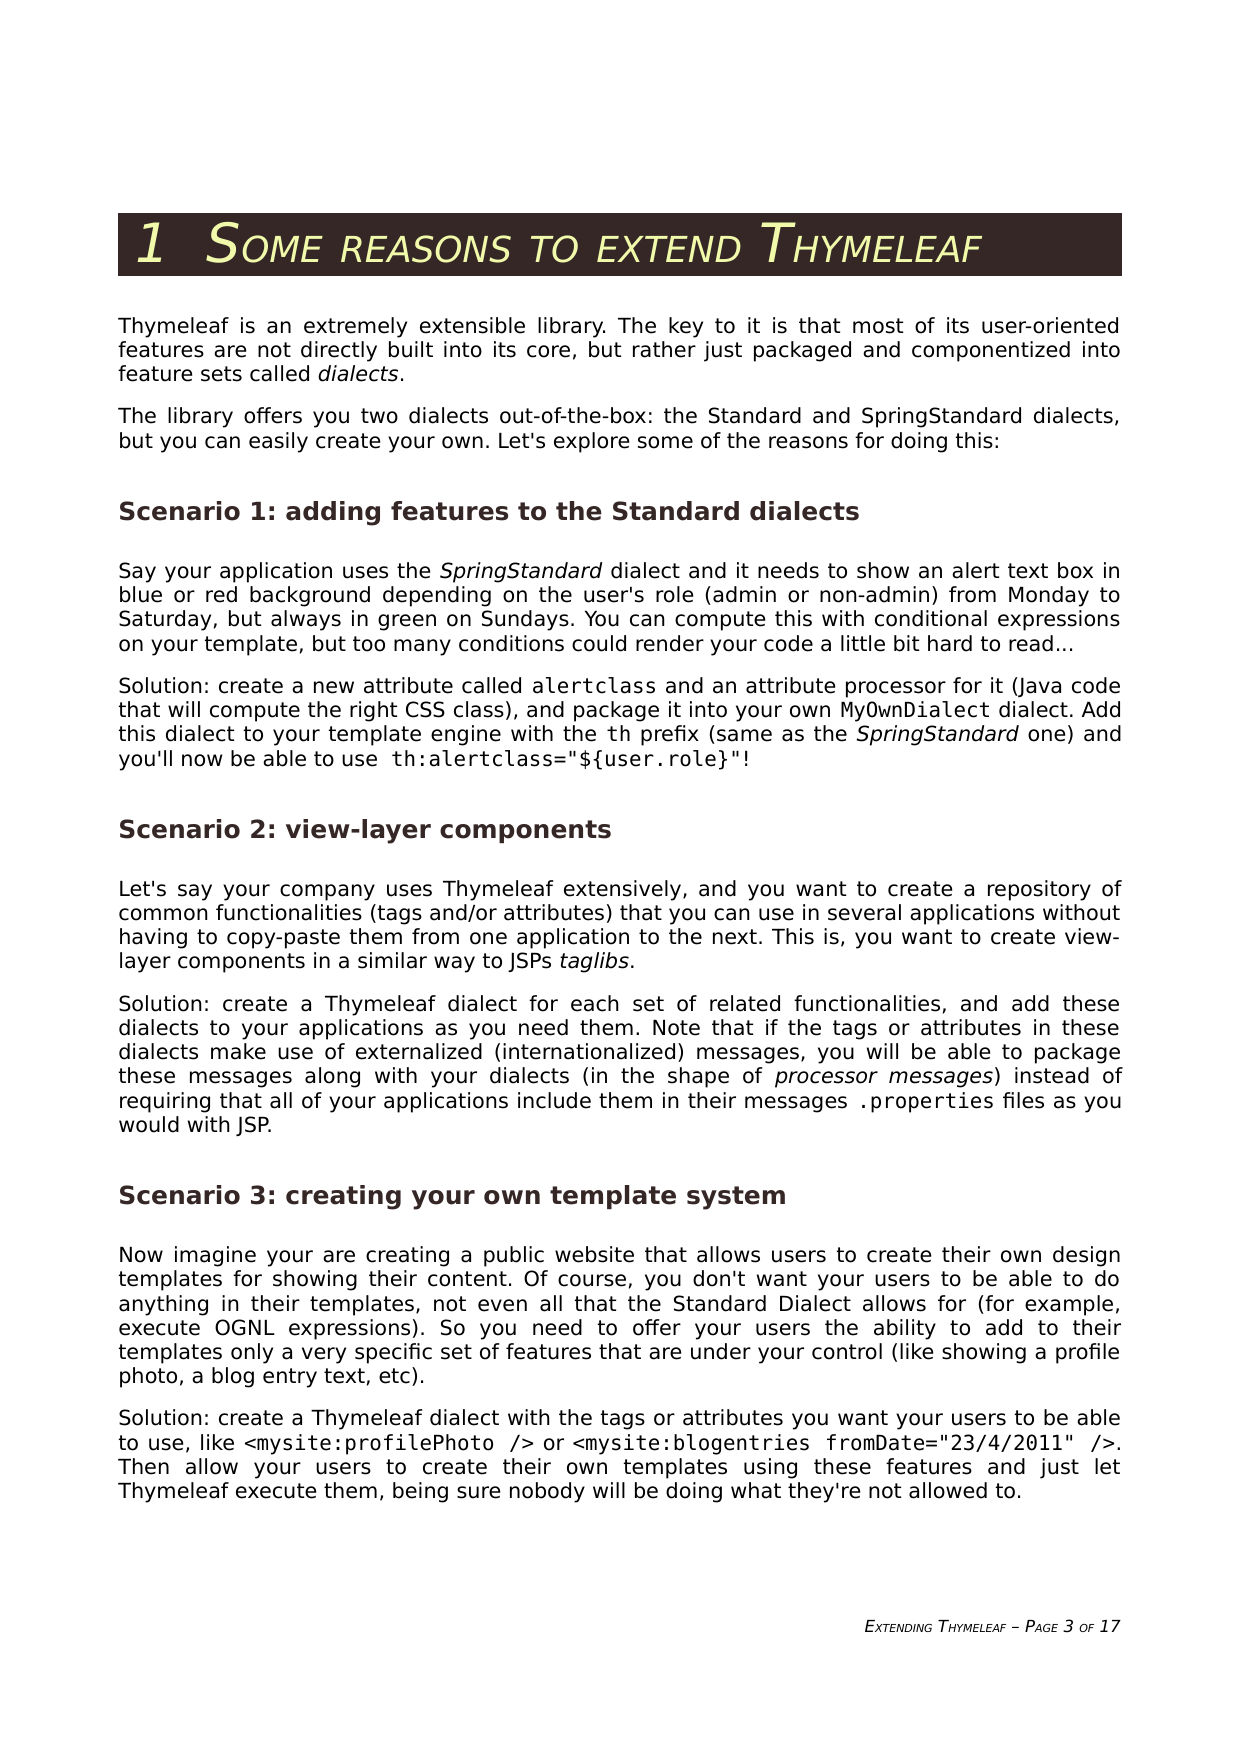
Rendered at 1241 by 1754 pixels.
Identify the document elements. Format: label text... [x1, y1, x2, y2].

text Solution: create a Thymeleaf dialect for each set of related functionalities, and add these dialects to your applications as you need them. Note that if the tags or attributes in these dialects make use of externalized (internationalized) messages, you will be able to package these messages along with your dialects (in the shape of processor messages) instead of requiring that all of your applications include them in their messages .properties files as you would with JSP. [118, 992, 1122, 1137]
subtitle Scenario 2: view-layer components [118, 815, 1122, 844]
text Say your application uses the SpringStandard dialect and it needs to show an alert text box in blue or red background depending on the user's role (admin or non-admin) from Monday to Saturday, but always in green on Sundays. You can compute this with conditional expressions on your template, but too many conditions could render your code a little bit hard to read... [118, 559, 1122, 656]
text Let's say your company uses Thymeleaf extensively, and you want to create a repository of common functionalities (tags and/or attributes) that you can use in several applications without having to copy-paste them from one application to the next. This is, you want to create view-layer components in a similar way to JSPs taglibs. [118, 877, 1122, 974]
text Solution: create a new attribute called alertclass and an attribute processor for it (Java code that will compute the right CSS class), and package it into your own MyOwnDialect dialect. Add this dialect to your template engine with the th prefix (same as the SpringStandard one) and you'll now be able to use th:alertclass="${user.role}"! [118, 674, 1122, 771]
subtitle Scenario 1: adding features to the Standard dialects [118, 497, 1122, 526]
subtitle Some reasons to extend Thymeleaf [118, 213, 1122, 276]
text Now imagine your are creating a public website that allows users to create their own design templates for showing their content. Of course, you don't want your users to be able to do anything in their templates, not even all that the Standard Dialect allows for (for example, execute OGNL expressions). So you need to offer your users the ability to add to their templates only a very specific set of features that are under your control (like showing a profile photo, a blog entry text, etc). [118, 1243, 1122, 1389]
text The library offers you two dialects out-of-the-box: the Standard and SpringStandard dialects, but you can easily create your own. Let's explore some of the reasons for doing this: [118, 404, 1122, 453]
text Solution: create a Thymeleaf dialect with the tags or attributes you want your users to be able to use, like <mysite:profilePhoto /> or <mysite:blogentries fromDate="23/4/2011" />. Then allow your users to create their own templates using these features and just let Thymeleaf execute them, being sure nobody will be doing what they're not allowed to. [118, 1406, 1122, 1503]
text Thymeleaf is an extremely extensible library. The key to it is that most of its user-oriented features are not directly built into its core, but rather just packaged and componentized into feature sets called dialects. [118, 314, 1122, 387]
subtitle Scenario 3: creating your own template system [118, 1181, 1122, 1211]
